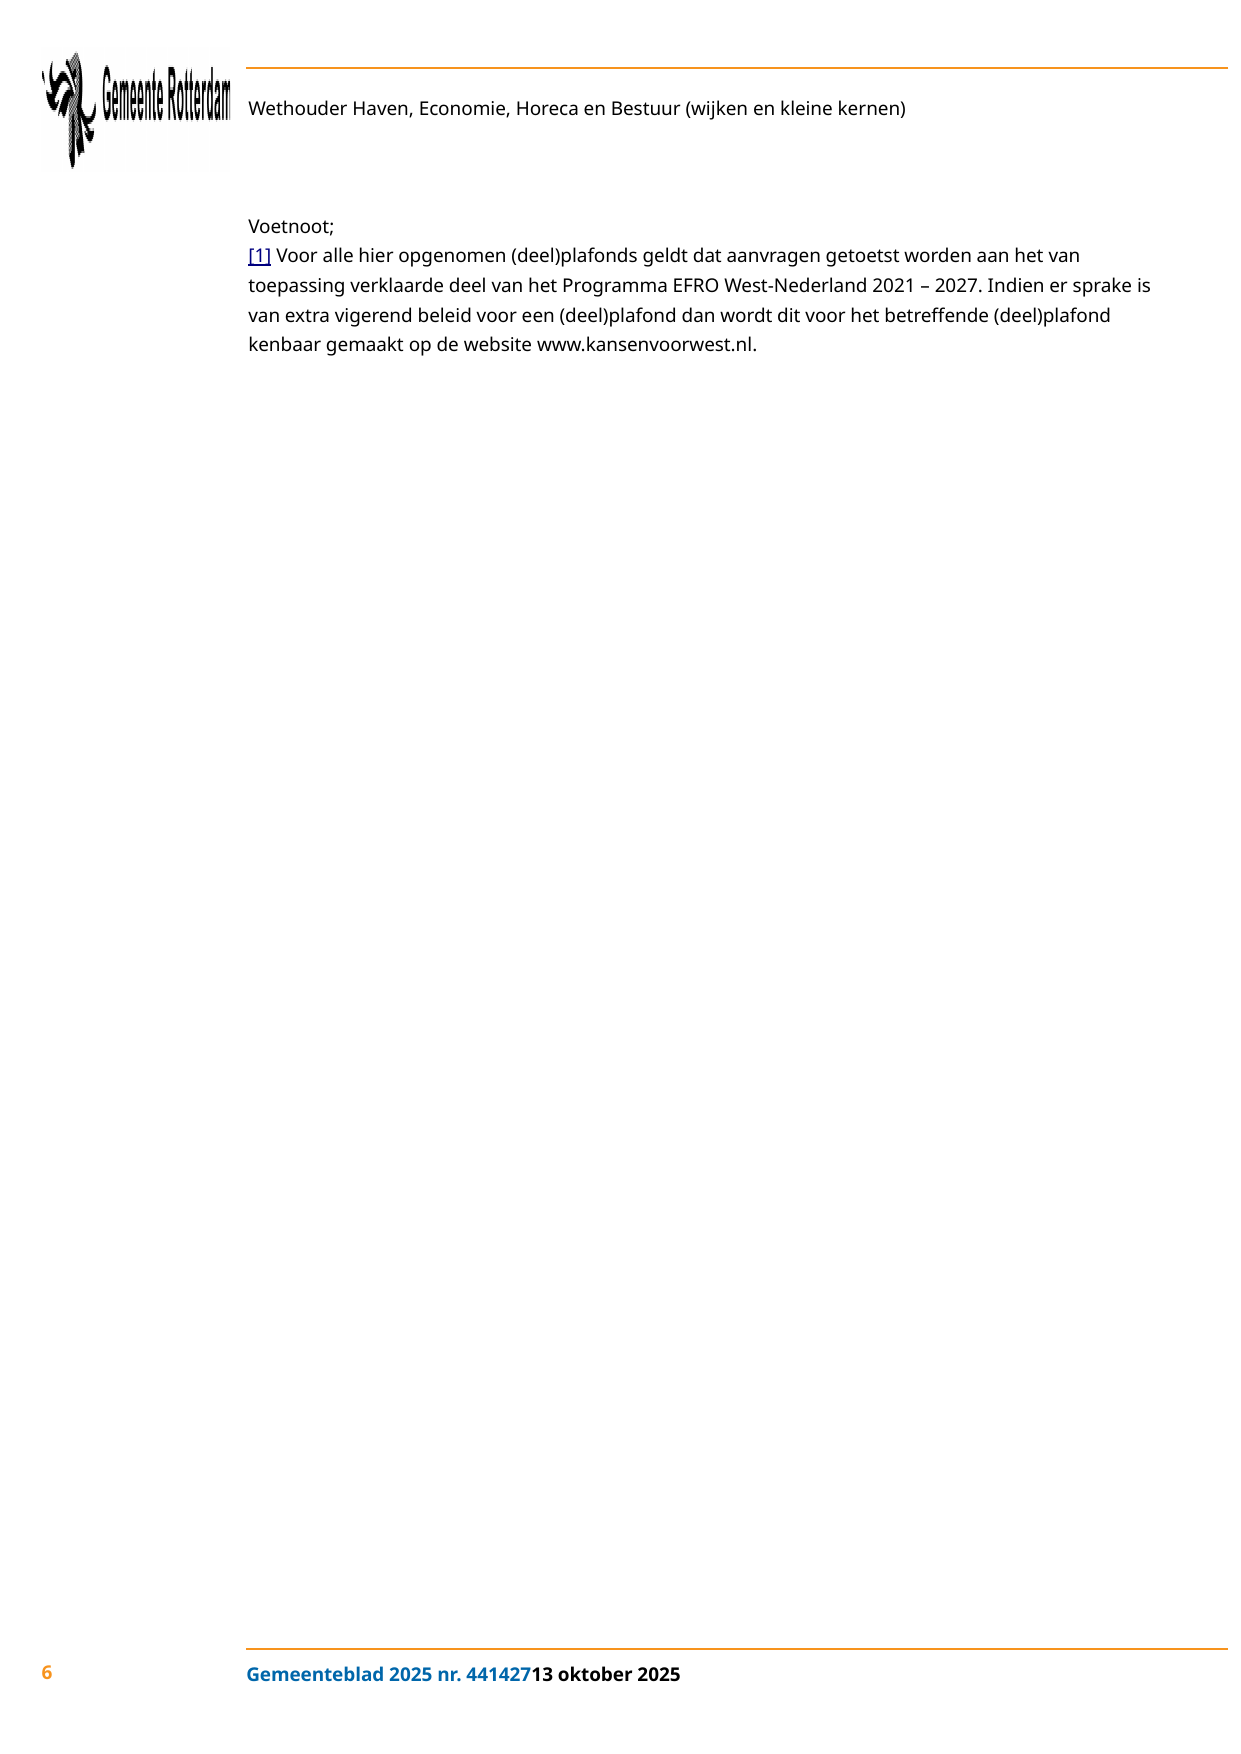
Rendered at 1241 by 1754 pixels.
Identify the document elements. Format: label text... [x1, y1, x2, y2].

text Voetnoot; [248, 213, 1152, 239]
text Wethouder Haven, Economie, Horeca en Bestuur (wijken en kleine kernen) [248, 95, 1152, 121]
picture [41, 47, 231, 172]
text [1] Voor alle hier opgenomen (deel)plafonds geldt dat aanvragen getoetst worden aan het van toepassing verklaarde deel van het Programma EFRO West-Nederland 2021 – 2027. Indien er sprake is van extra vigerend beleid voor een (deel)plafond dan wordt dit voor het betreffende (deel)plafond kenbaar gemaakt op de website www.kansenvoorwest.nl. [248, 243, 1152, 357]
